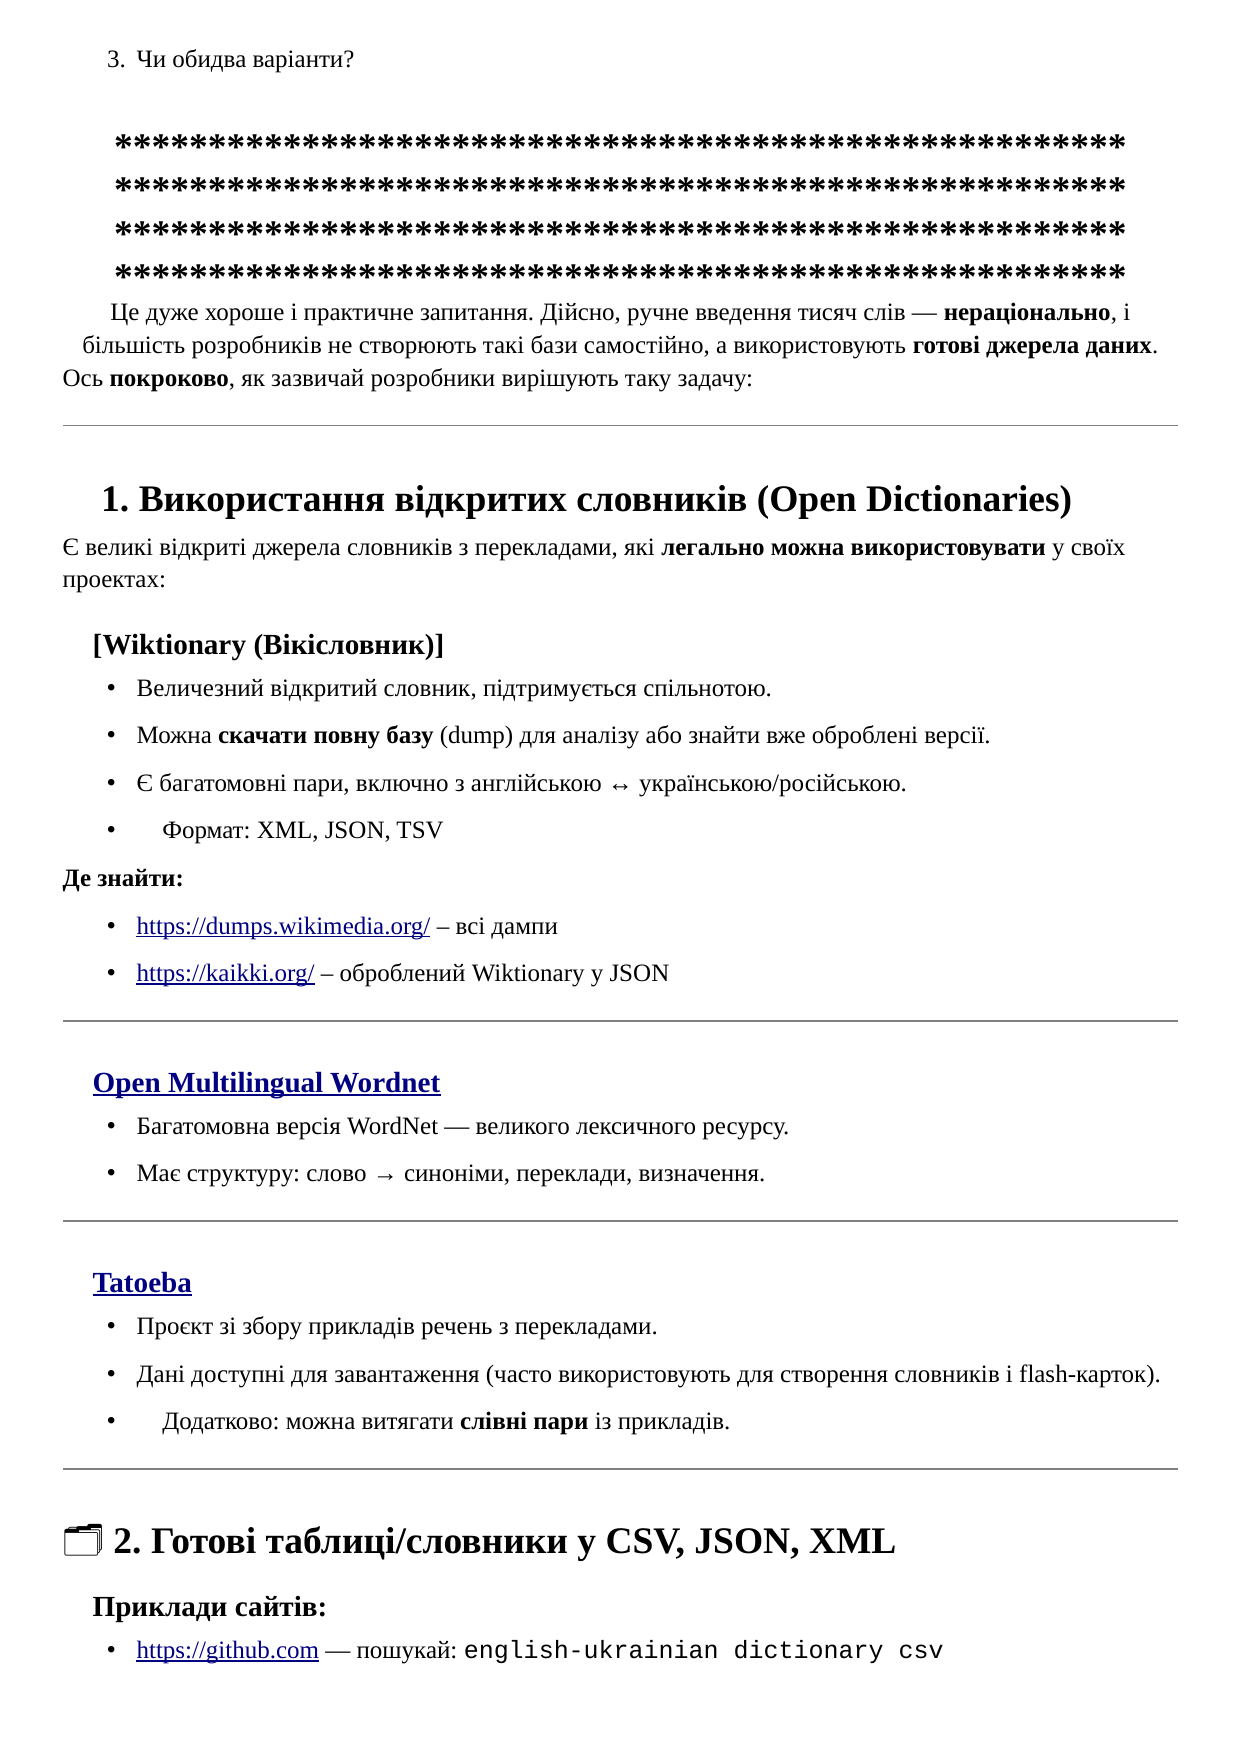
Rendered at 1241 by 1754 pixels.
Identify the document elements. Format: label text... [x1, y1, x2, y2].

subtitle ****************************************************** [62, 125, 1178, 168]
text Є великі відкриті джерела словників з перекладами, які легально можна використовувати у своїх проектах: [62, 532, 1178, 593]
list 💡 Додатково: можна витягати слівні пари із прикладів. [107, 1406, 1178, 1435]
list Багатомовна версія WordNet — великого лексичного ресурсу. [107, 1111, 1178, 1140]
list Можна скачати повну базу (dump) для аналізу або знайти вже оброблені версії. [107, 720, 1178, 749]
subtitle ****************************************************** [62, 254, 1178, 297]
list Має структуру: слово → синоніми, переклади, визначення. [107, 1158, 1178, 1187]
subtitle 🧩 1. Використання відкритих словників (Open Dictionaries) [62, 476, 1178, 519]
list Проєкт зі збору прикладів речень з перекладами. [107, 1311, 1178, 1340]
list Чи обидва варіанти? [107, 44, 1178, 73]
list 💡 Формат: XML, JSON, TSV [107, 816, 1178, 844]
list Дані доступні для завантаження (часто використовують для створення словників і flash-карток). [107, 1359, 1178, 1387]
list https://kaikki.org/ – оброблений Wiktionary у JSON [107, 958, 1178, 987]
list Величезний відкритий словник, підтримується спільнотою. [107, 673, 1178, 702]
list https://dumps.wikimedia.org/ – всі дампи [107, 911, 1178, 939]
subtitle ****************************************************** [62, 168, 1178, 211]
text Ось покроково, як зазвичай розробники вирішують таку задачу: [62, 363, 1178, 392]
subtitle ****************************************************** [62, 211, 1178, 254]
list Є багатомовні пари, включно з англійською ↔ українською/російською. [107, 768, 1178, 797]
list https://github.com — пошукай: english-ukrainian dictionary csv [107, 1635, 1178, 1666]
text Де знайти: [62, 863, 1178, 892]
subtitle 🔹 Приклади сайтів: [62, 1589, 1178, 1623]
subtitle 🔸 Open Multilingual Wordnet [62, 1065, 1178, 1098]
subtitle 🔸 [Wiktionary (Вікісловник)] [62, 627, 1178, 660]
text Це дуже хороше і практичне запитання. Дійсно, ручне введення тисяч слів — нераціонально, і більшість розробників не створюють такі бази самостійно, а використовують готові джерела даних. [62, 297, 1178, 359]
subtitle 🗂️ 2. Готові таблиці/словники у CSV, JSON, XML [62, 1519, 1178, 1562]
subtitle 🔸 Tatoeba [62, 1265, 1178, 1298]
